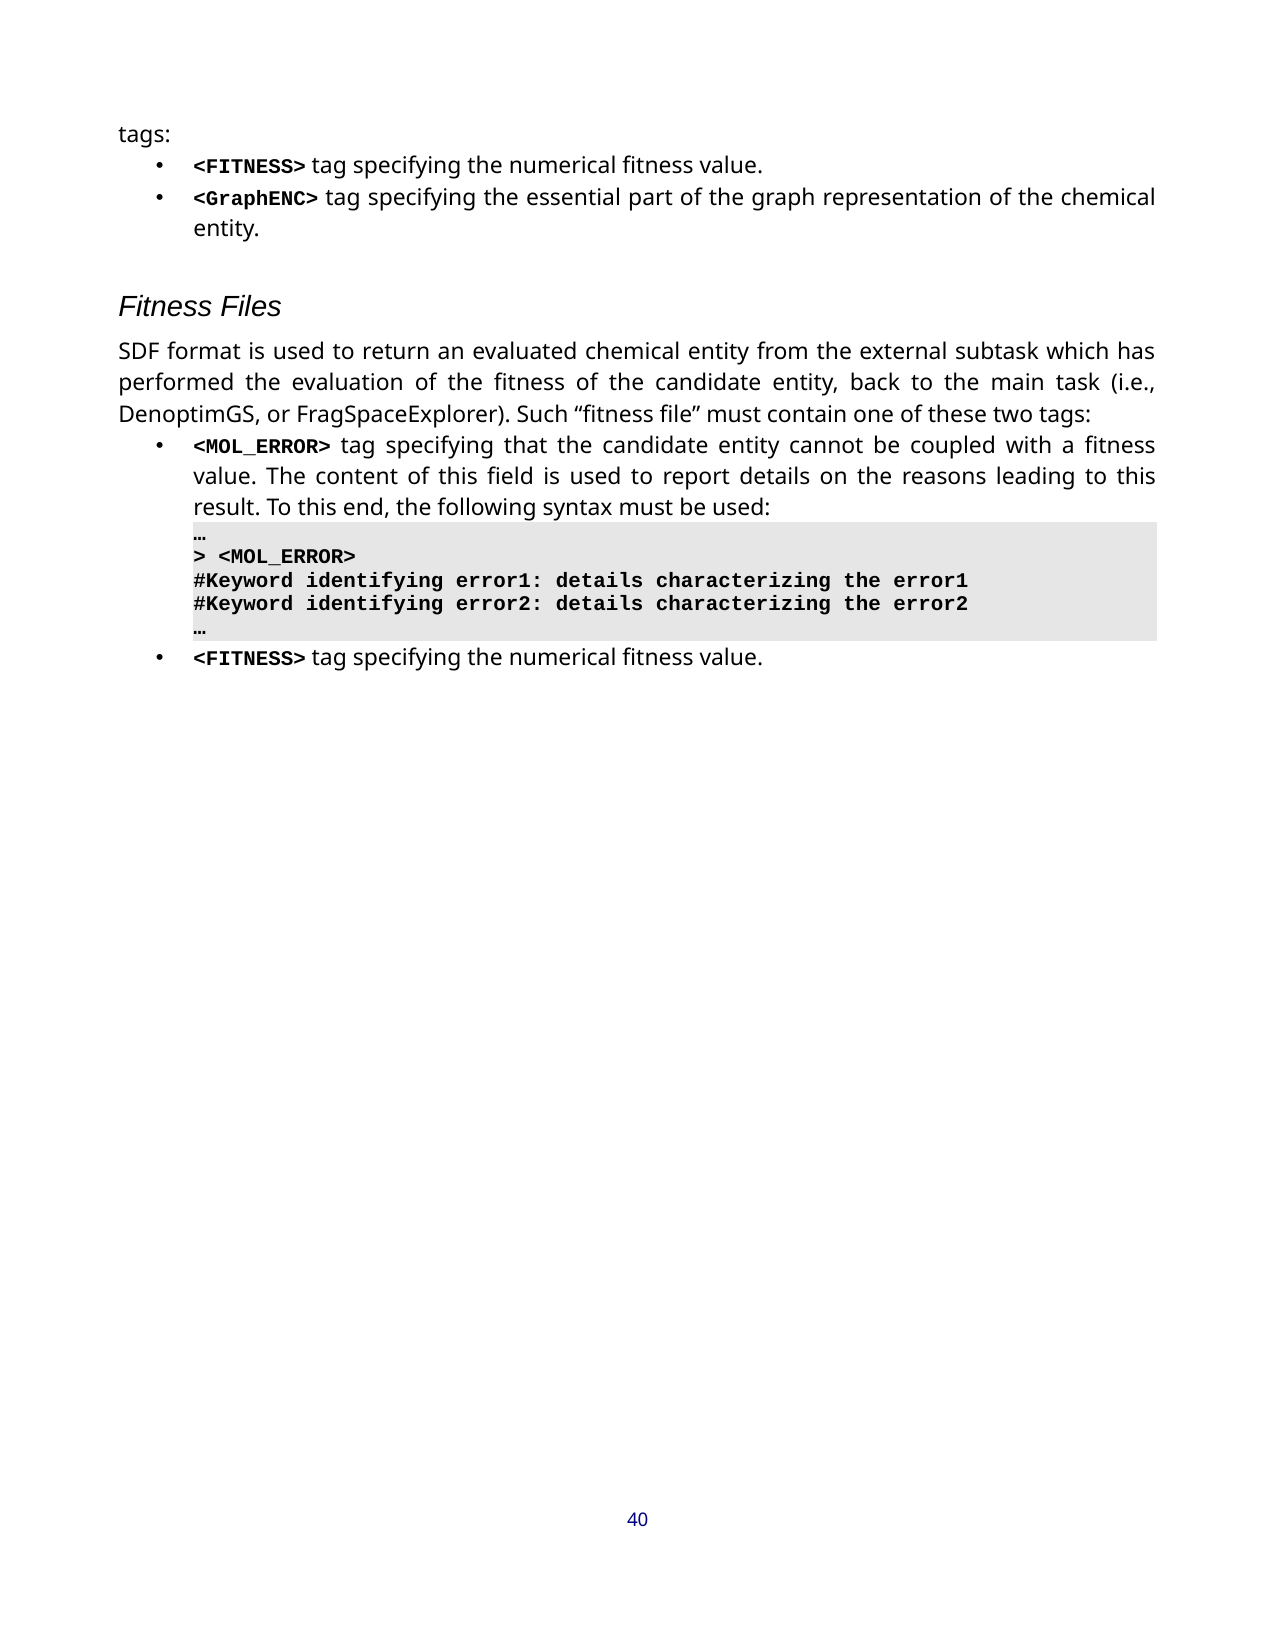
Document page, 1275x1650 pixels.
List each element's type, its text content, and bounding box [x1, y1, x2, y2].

text … [193, 617, 1157, 641]
text SDF format is used to return an evaluated chemical entity from the external subtask which has performed the evaluation of the fitness of the candidate entity, back to the main task (i.e., DenoptimGS, or FragSpaceExplorer). Such “fitness file” must contain one of these two tags: [118, 335, 1157, 429]
text … [193, 522, 1157, 546]
list <MOL_ERROR> tag specifying that the candidate entity cannot be coupled with a fitness value. The content of this field is used to report details on the reasons leading to this result. To this end, the following syntax must be used: [156, 429, 1157, 522]
text #Keyword identifying error1: details characterizing the error1 [193, 570, 1157, 593]
text #Keyword identifying error2: details characterizing the error2 [193, 593, 1157, 617]
list <GraphENC> tag specifying the essential part of the graph representation of the chemical entity. [156, 181, 1157, 243]
subtitle Fitness Files [118, 289, 1157, 322]
text tags: [118, 118, 1157, 149]
list <FITNESS> tag specifying the numerical fitness value. [156, 149, 1157, 181]
text > <MOL_ERROR> [193, 546, 1157, 570]
list <FITNESS> tag specifying the numerical fitness value. [156, 641, 1157, 672]
